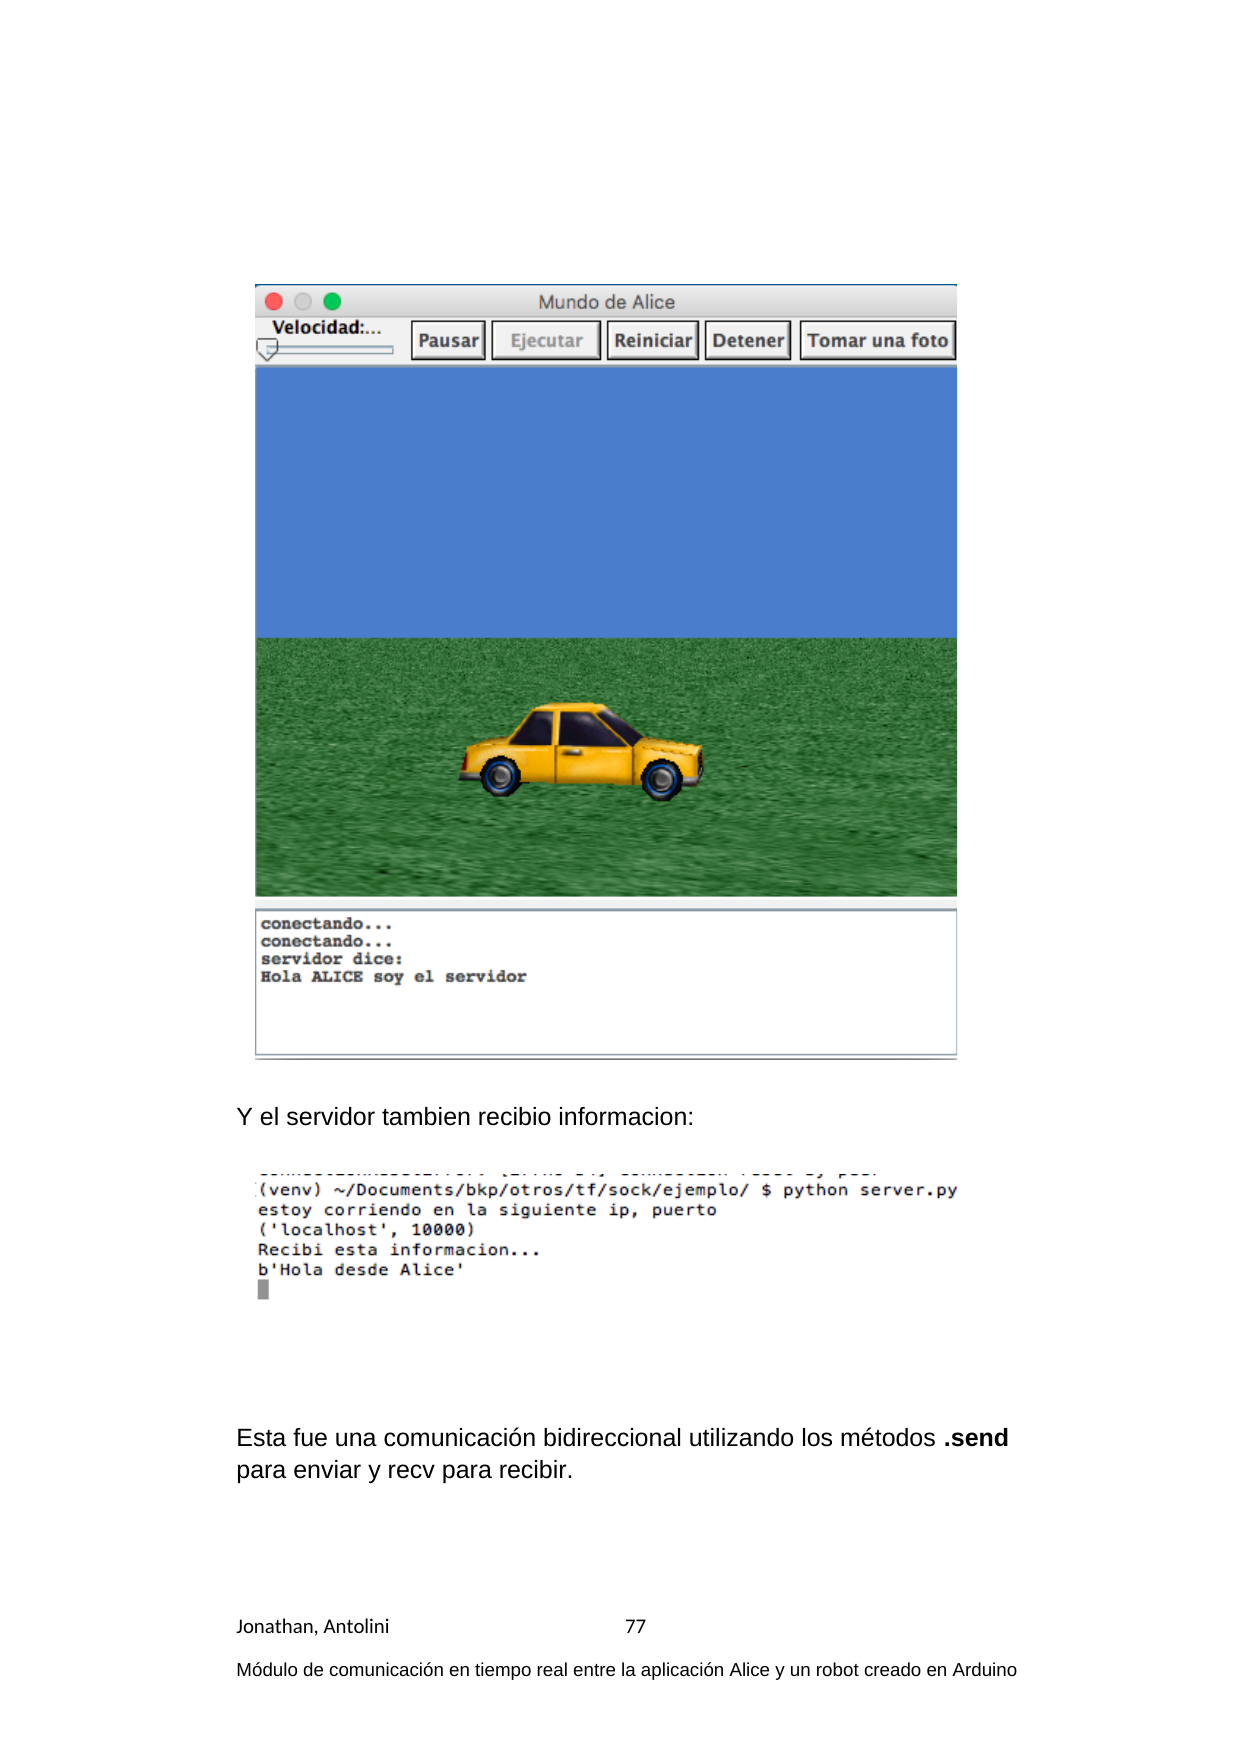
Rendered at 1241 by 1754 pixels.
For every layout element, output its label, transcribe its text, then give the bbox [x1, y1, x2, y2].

picture [255, 1174, 999, 1381]
text Esta fue una comunicación bidireccional utilizando los métodos .send para enviar y recv para recibir. [236, 1423, 1063, 1483]
picture [255, 284, 958, 1060]
text Y el servidor tambien recibio informacion: [236, 1102, 1063, 1130]
